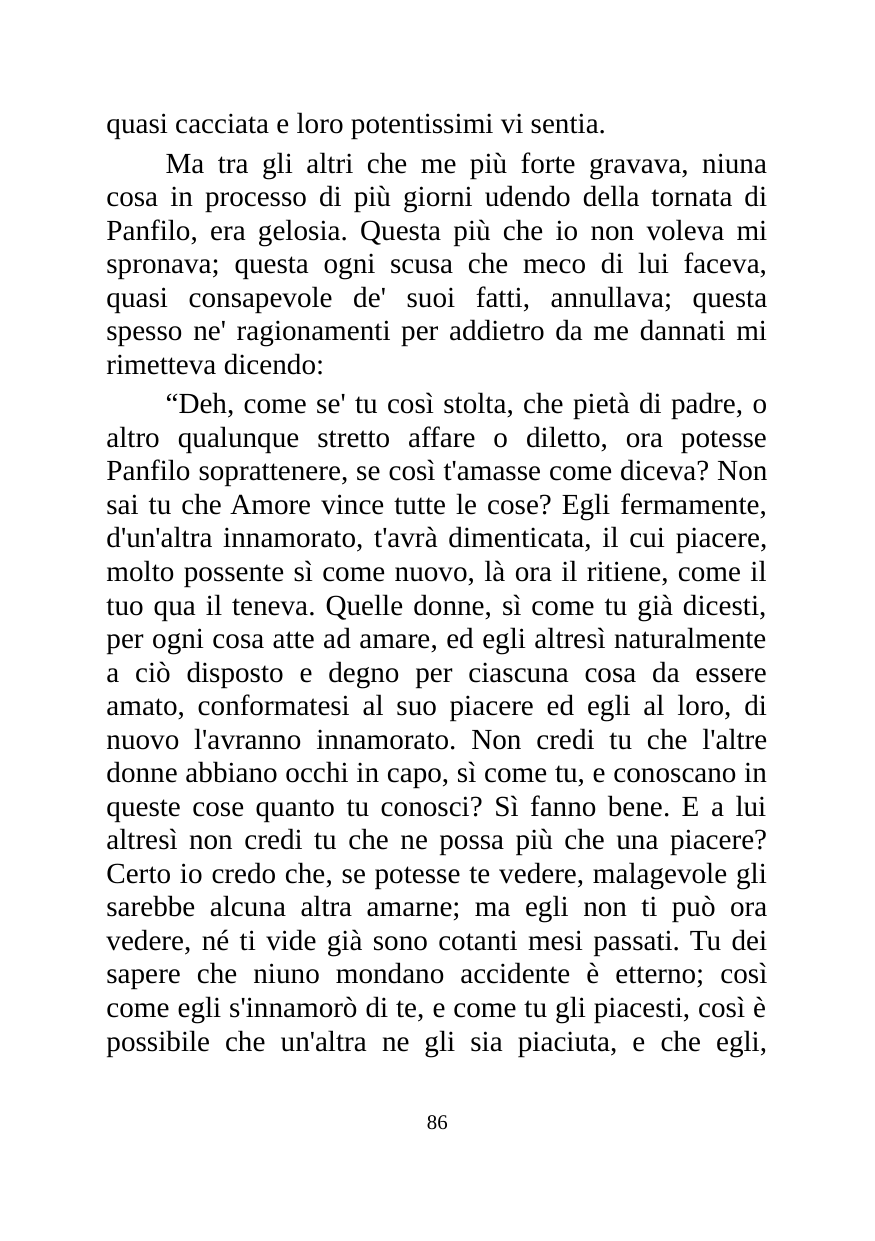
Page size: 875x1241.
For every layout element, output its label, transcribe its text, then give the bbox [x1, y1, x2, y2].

text quasi cacciata e loro potentissimi vi sentia. [106, 106, 768, 140]
text Ma tra gli altri che me più forte gravava, niuna cosa in processo di più giorni udendo della tornata di Panfilo, era gelosia. Questa più che io non voleva mi spronava; questa ogni scusa che meco di lui faceva, quasi consapevole de' suoi fatti, annullava; questa spesso ne' ragionamenti per addietro da me dannati mi rimetteva dicendo: [106, 146, 768, 381]
text “Deh, come se' tu così stolta, che pietà di padre, o altro qualunque stretto affare o diletto, ora potesse Panfilo soprattenere, se così t'amasse come diceva? Non sai tu che Amore vince tutte le cose? Egli fermamente, d'un'altra innamorato, t'avrà dimenticata, il cui piacere, molto possente sì come nuovo, là ora il ritiene, come il tuo qua il teneva. Quelle donne, sì come tu già dicesti, per ogni cosa atte ad amare, ed egli altresì naturalmente a ciò disposto e degno per ciascuna cosa da essere amato, conformatesi al suo piacere ed egli al loro, di nuovo l'avranno innamorato. Non credi tu che l'altre donne abbiano occhi in capo, sì come tu, e conoscano in queste cose quanto tu conosci? Sì fanno bene. E a lui altresì non credi tu che ne possa più che una piacere? Certo io credo che, se potesse te vedere, malagevole gli sarebbe alcuna altra amarne; ma egli non ti può ora vedere, né ti vide già sono cotanti mesi passati. Tu dei sapere che niuno mondano accidente è etterno; così come egli s'innamorò di te, e come tu gli piacesti, così è possibile che un'altra ne gli sia piaciuta, e che egli, [106, 386, 768, 1057]
